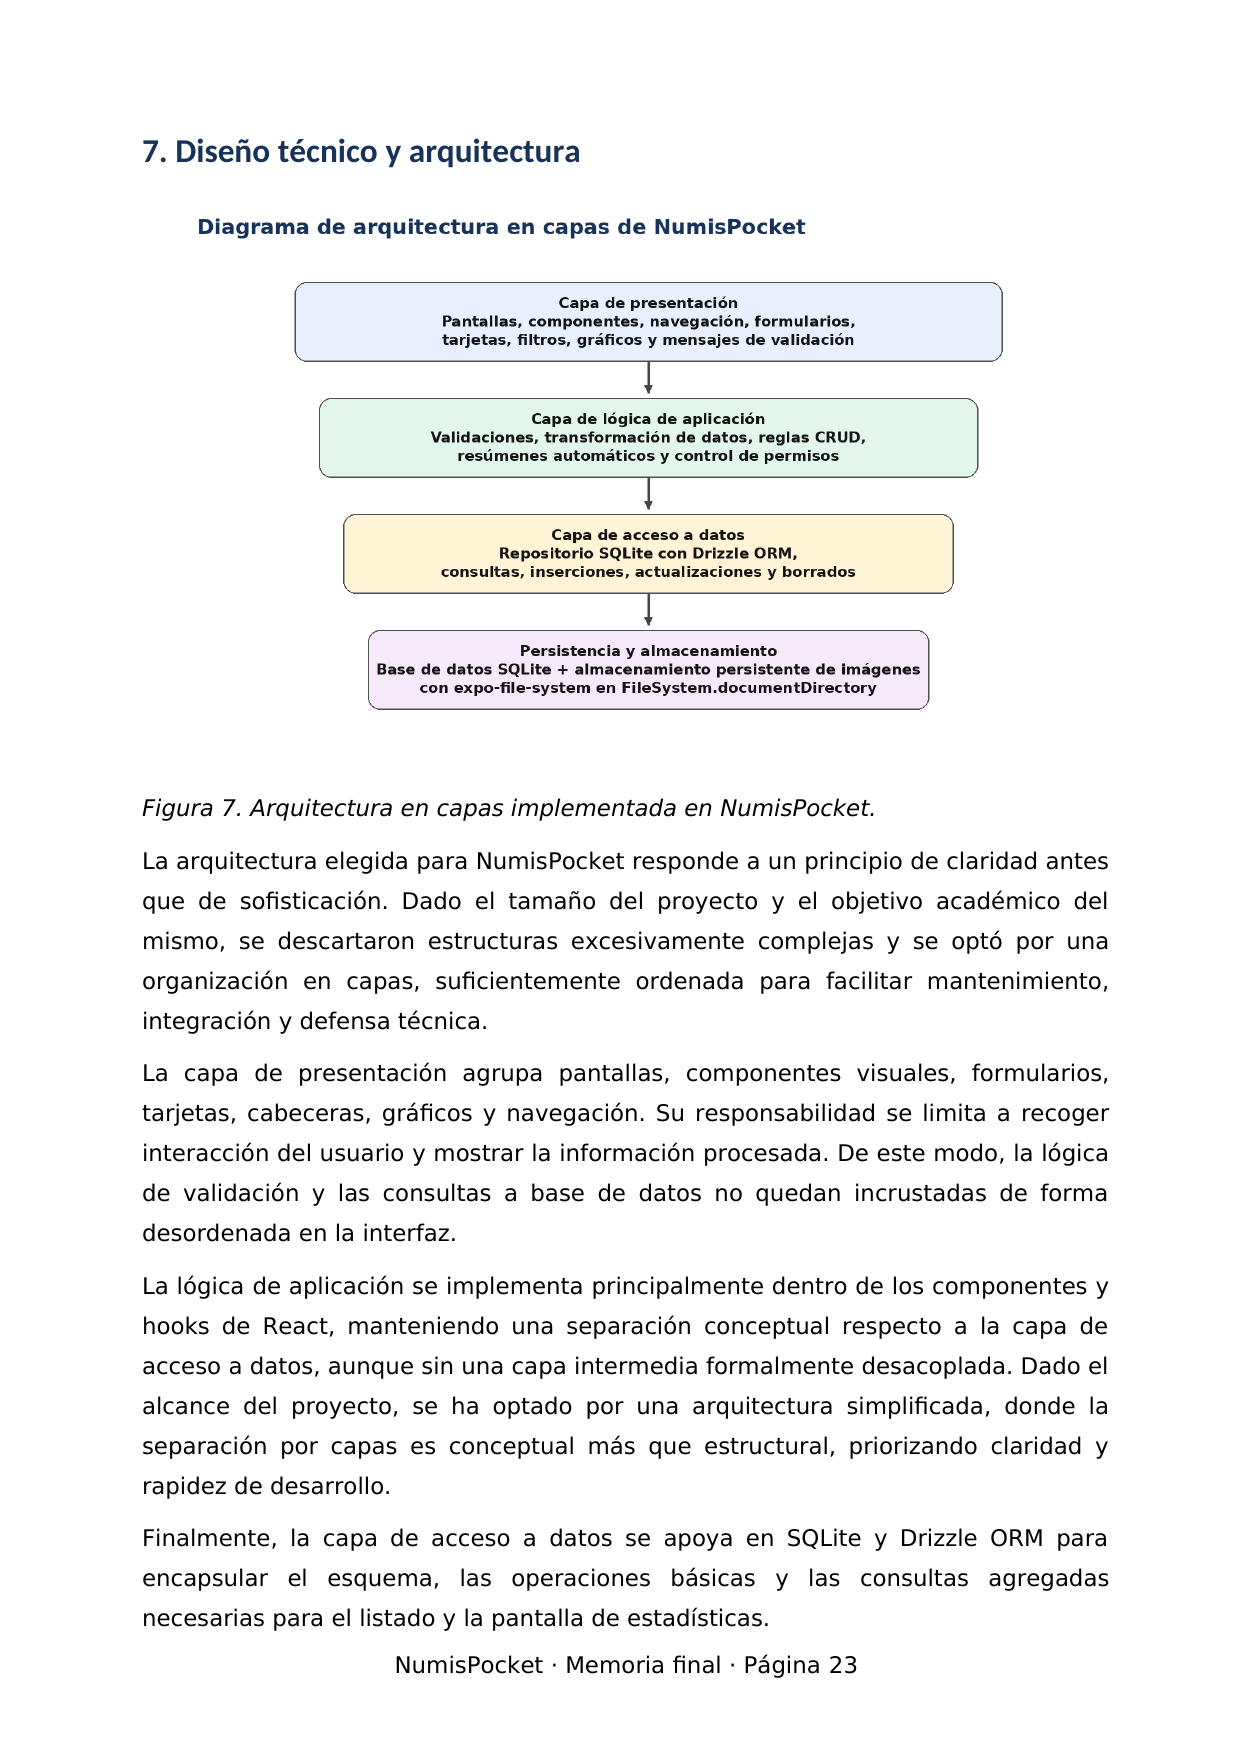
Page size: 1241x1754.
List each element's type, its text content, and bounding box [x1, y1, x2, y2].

text Figura 7. Arquitectura en capas implementada en NumisPocket. [142, 795, 1110, 822]
text Finalmente, la capa de acceso a datos se apoya en SQLite y Drizzle ORM para encapsular el esquema, las operaciones básicas y las consultas agregadas necesarias para el listado y la pantalla de estadísticas. [142, 1525, 1110, 1632]
subtitle 7. Diseño técnico y arquitectura [142, 130, 1110, 171]
text La lógica de aplicación se implementa principalmente dentro de los componentes y hooks de React, manteniendo una separación conceptual respecto a la capa de acceso a datos, aunque sin una capa intermedia formalmente desacoplada. Dado el alcance del proyecto, se ha optado por una arquitectura simplificada, donde la separación por capas es conceptual más que estructural, priorizando claridad y rapidez de desarrollo. [142, 1273, 1110, 1499]
picture [160, 191, 1135, 770]
text La capa de presentación agrupa pantallas, componentes visuales, formularios, tarjetas, cabeceras, gráficos y navegación. Su responsabilidad se limita a recoger interacción del usuario y mostrar la información procesada. De este modo, la lógica de validación y las consultas a base de datos no quedan incrustadas de forma desordenada en la interfaz. [142, 1060, 1110, 1247]
text La arquitectura elegida para NumisPocket responde a un principio de claridad antes que de sofisticación. Dado el tamaño del proyecto y el objetivo académico del mismo, se descartaron estructuras excesivamente complejas y se optó por una organización en capas, suficientemente ordenada para facilitar mantenimiento, integración y defensa técnica. [142, 848, 1110, 1034]
